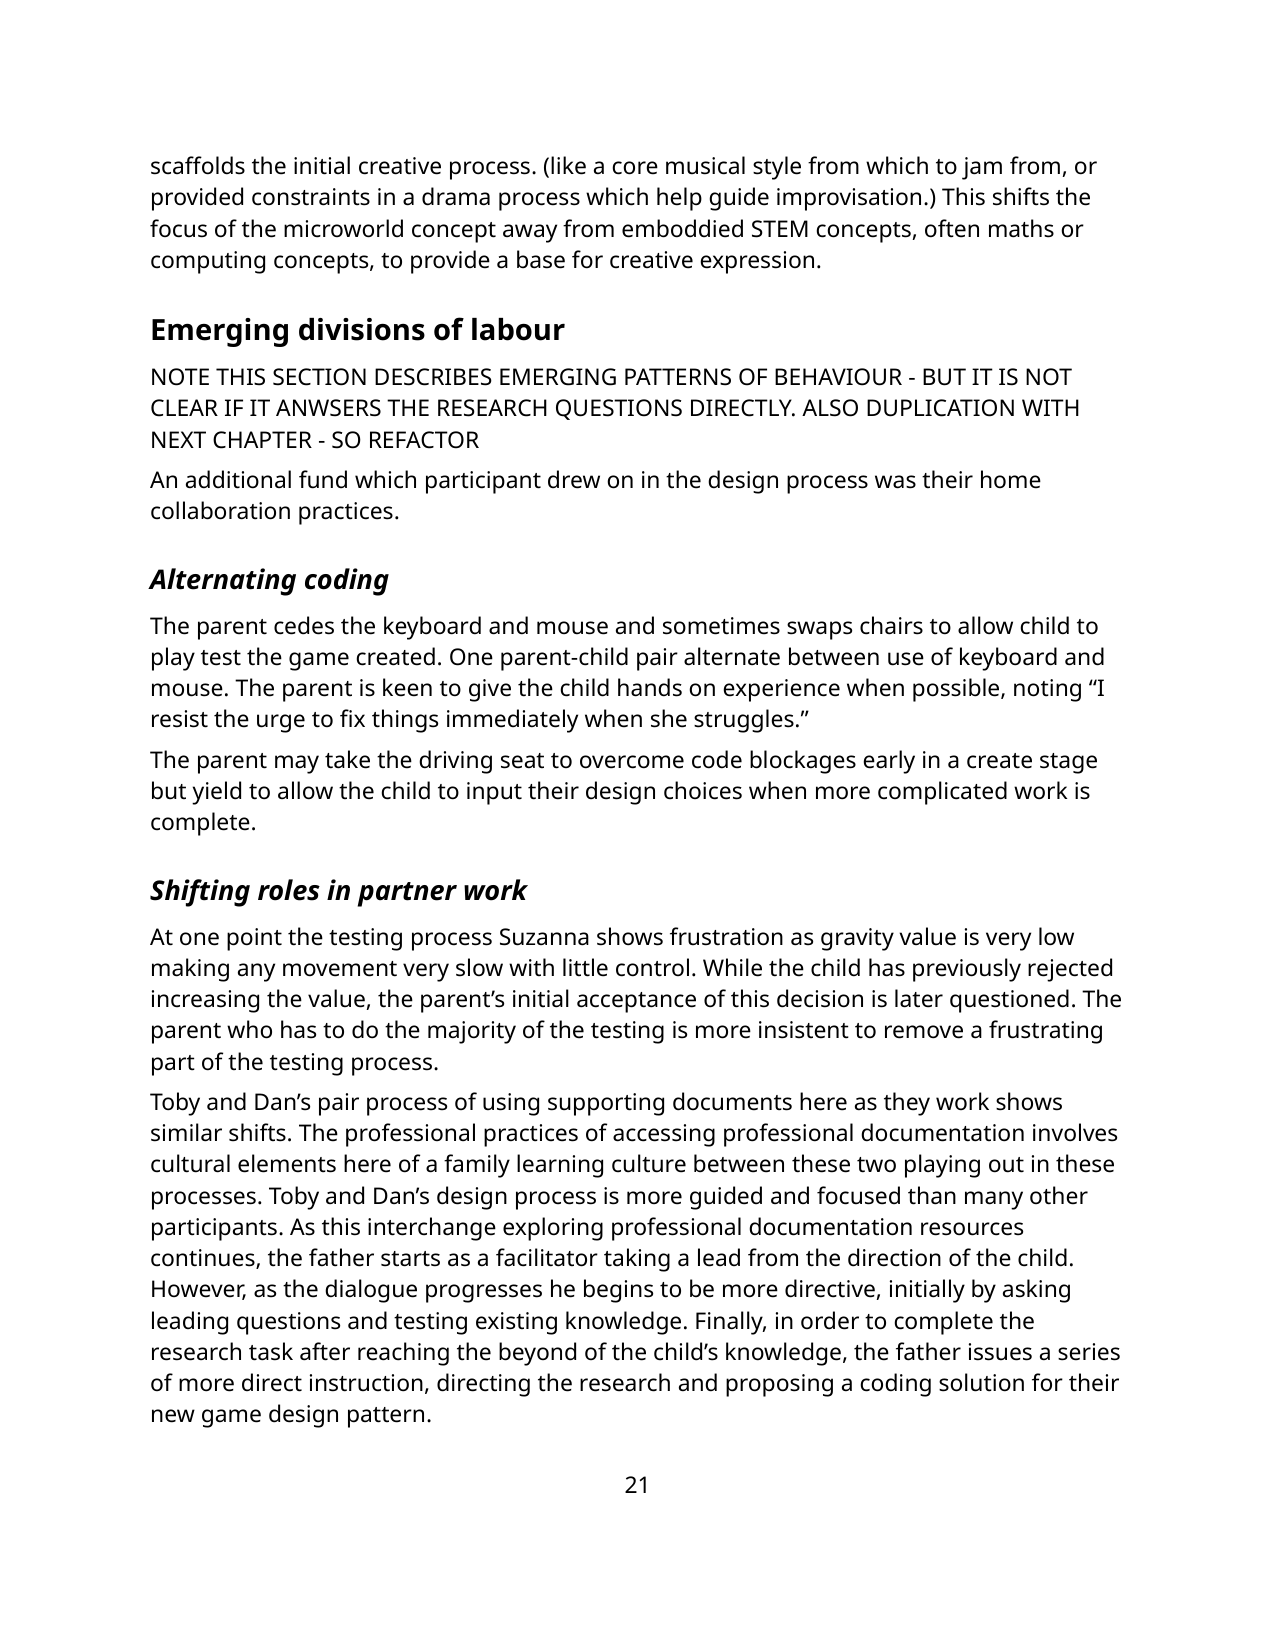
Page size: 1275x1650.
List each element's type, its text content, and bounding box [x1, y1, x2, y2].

text The parent cedes the keyboard and mouse and sometimes swaps chairs to allow child to play test the game created. One parent-child pair alternate between use of keyboard and mouse. The parent is keen to give the child hands on experience when possible, noting “I resist the urge to fix things immediately when she struggles.” [150, 610, 1125, 735]
text The parent may take the driving seat to overcome code blockages early in a create stage but yield to allow the child to input their design choices when more complicated work is complete. [150, 744, 1125, 837]
text scaffolds the initial creative process. (like a core musical style from which to jam from, or provided constraints in a drama process which help guide improvisation.) This shifts the focus of the microworld concept away from emboddied STEM concepts, often maths or computing concepts, to provide a base for creative expression. [150, 150, 1125, 275]
subtitle Emerging divisions of labour [150, 309, 1125, 349]
text At one point the testing process Suzanna shows frustration as gravity value is very low making any movement very slow with little control. While the child has previously rejected increasing the value, the parent’s initial acceptance of this decision is later questioned. The parent who has to do the majority of the testing is more insistent to remove a frustrating part of the testing process. [150, 921, 1125, 1077]
subtitle Shifting roles in partner work [150, 871, 1125, 908]
subtitle Alternating coding [150, 560, 1125, 597]
text Toby and Dan’s pair process of using supporting documents here as they work shows similar shifts. The professional practices of accessing professional documentation involves cultural elements here of a family learning culture between these two playing out in these processes. Toby and Dan’s design process is more guided and focused than many other participants. As this interchange exploring professional documentation resources continues, the father starts as a facilitator taking a lead from the direction of the child. However, as the dialogue progresses he begins to be more directive, initially by asking leading questions and testing existing knowledge. Finally, in order to complete the research task after reaching the beyond of the child’s knowledge, the father issues a series of more direct instruction, directing the research and proposing a coding solution for their new game design pattern. [150, 1086, 1125, 1430]
text NOTE THIS SECTION DESCRIBES EMERGING PATTERNS OF BEHAVIOUR - BUT IT IS NOT CLEAR IF IT ANWSERS THE RESEARCH QUESTIONS DIRECTLY. ALSO DUPLICATION WITH NEXT CHAPTER - SO REFACTOR [150, 361, 1125, 455]
text An additional fund which participant drew on in the design process was their home collaboration practices. [150, 464, 1125, 526]
